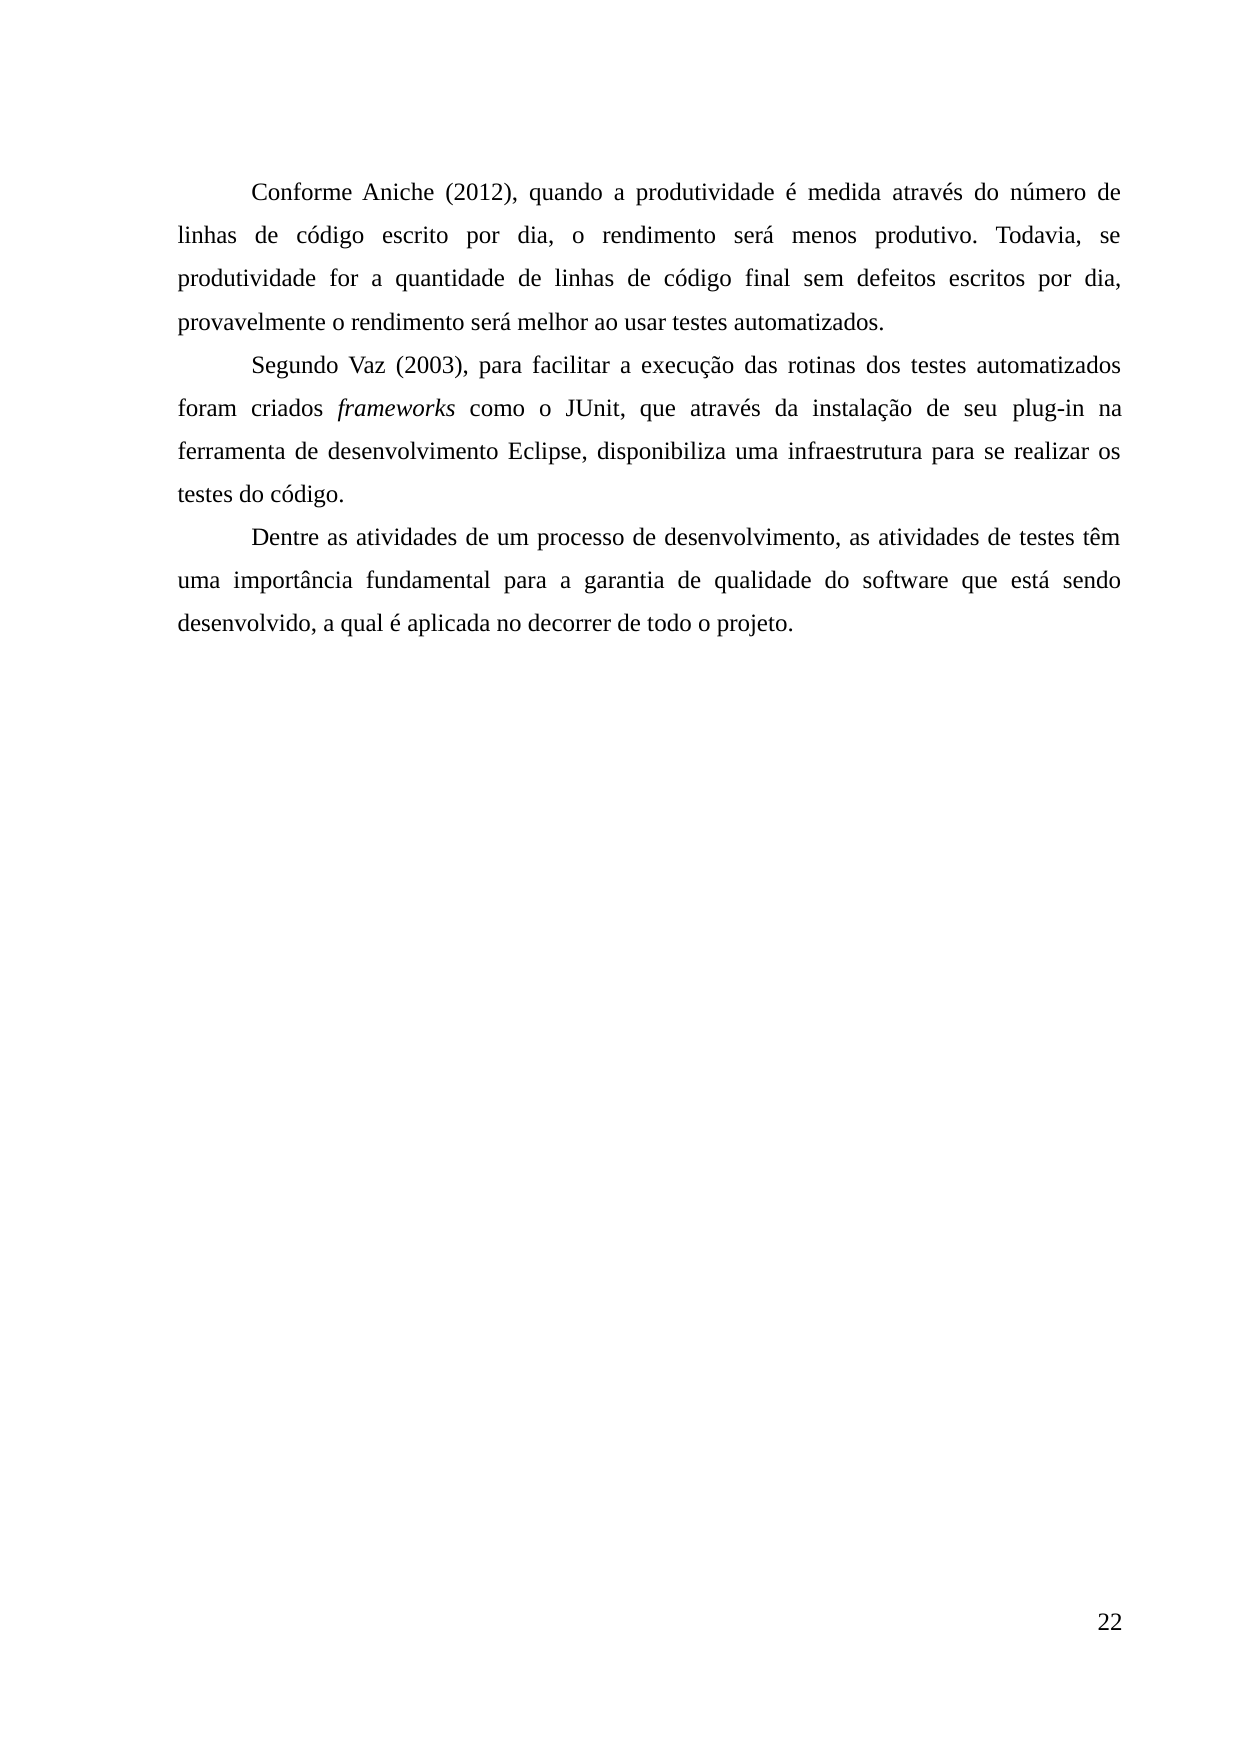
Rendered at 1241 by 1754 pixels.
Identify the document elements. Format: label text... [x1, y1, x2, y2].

text Conforme Aniche (2012), quando a produtividade é medida através do número de linhas de código escrito por dia, o rendimento será menos produtivo. Todavia, se produtividade for a quantidade de linhas de código final sem defeitos escritos por dia, provavelmente o rendimento será melhor ao usar testes automatizados. [177, 177, 1122, 335]
text Segundo Vaz (2003), para facilitar a execução das rotinas dos testes automatizados foram criados frameworks como o JUnit, que através da instalação de seu plug-in na ferramenta de desenvolvimento Eclipse, disponibiliza uma infraestrutura para se realizar os testes do código. [177, 350, 1122, 508]
text Dentre as atividades de um processo de desenvolvimento, as atividades de testes têm uma importância fundamental para a garantia de qualidade do software que está sendo desenvolvido, a qual é aplicada no decorrer de todo o projeto. [177, 522, 1122, 637]
